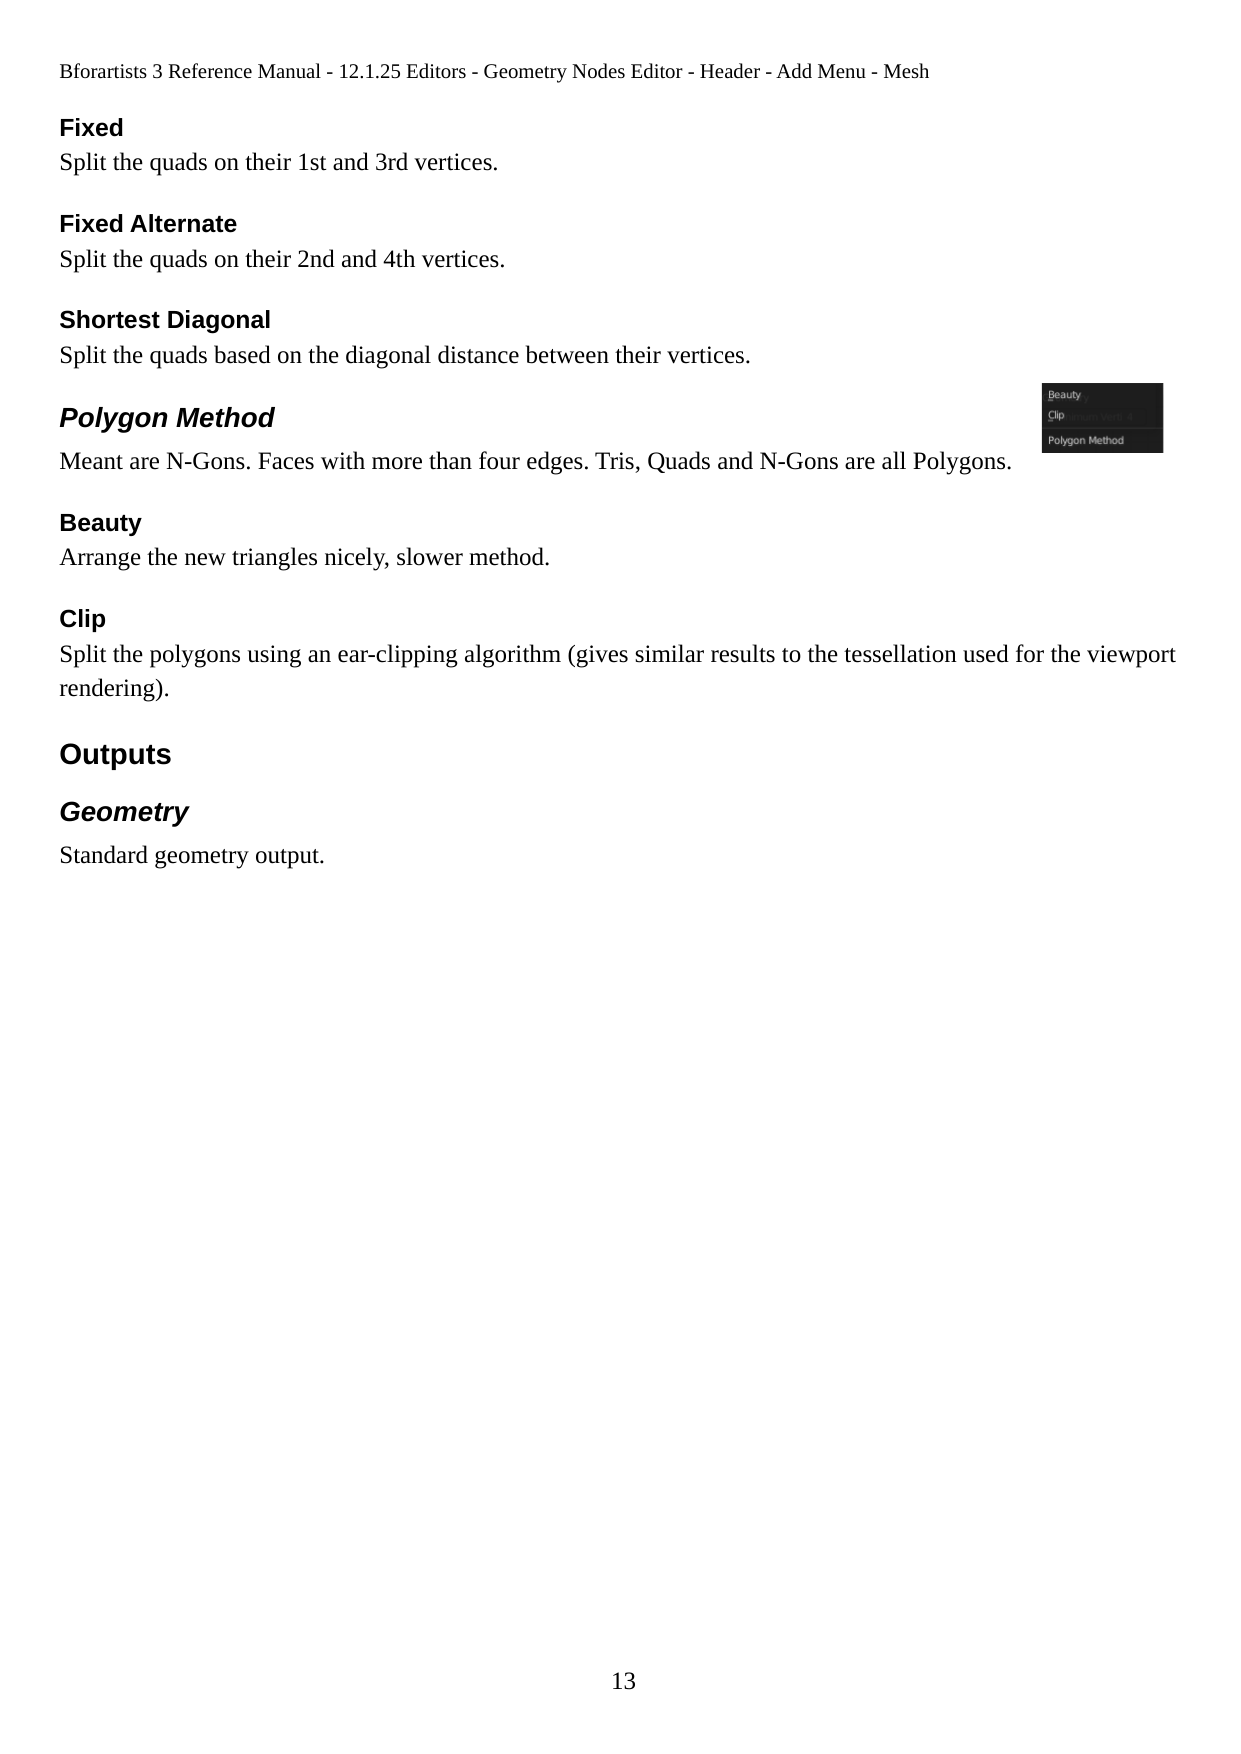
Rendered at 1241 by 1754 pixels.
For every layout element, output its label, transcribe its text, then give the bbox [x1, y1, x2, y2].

text Split the quads on their 1st and 3rd vertices. [59, 147, 1181, 176]
subtitle Fixed Alternate [59, 209, 1181, 237]
subtitle Outputs [59, 737, 1181, 771]
text Split the polygons using an ear-clipping algorithm (gives similar results to the tessellation used for the viewport rendering). [59, 639, 1181, 702]
text Arrange the new triangles nicely, slower method. [59, 542, 1181, 571]
text Standard geometry output. [59, 840, 1181, 869]
picture [1041, 383, 1164, 453]
text Split the quads on their 2nd and 4th vertices. [59, 244, 1181, 272]
text Split the quads based on the diagonal distance between their vertices. [59, 340, 1181, 369]
text Meant are N-Gons. Faces with more than four edges. Tris, Quads and N-Gons are all Polygons. [59, 446, 1181, 475]
subtitle Fixed [59, 113, 1181, 141]
subtitle Polygon Method [59, 402, 1041, 433]
subtitle Clip [59, 604, 1181, 632]
subtitle [1164, 402, 1181, 433]
subtitle Shortest Diagonal [59, 305, 1181, 334]
subtitle Beauty [59, 508, 1181, 536]
subtitle Geometry [59, 796, 1181, 827]
